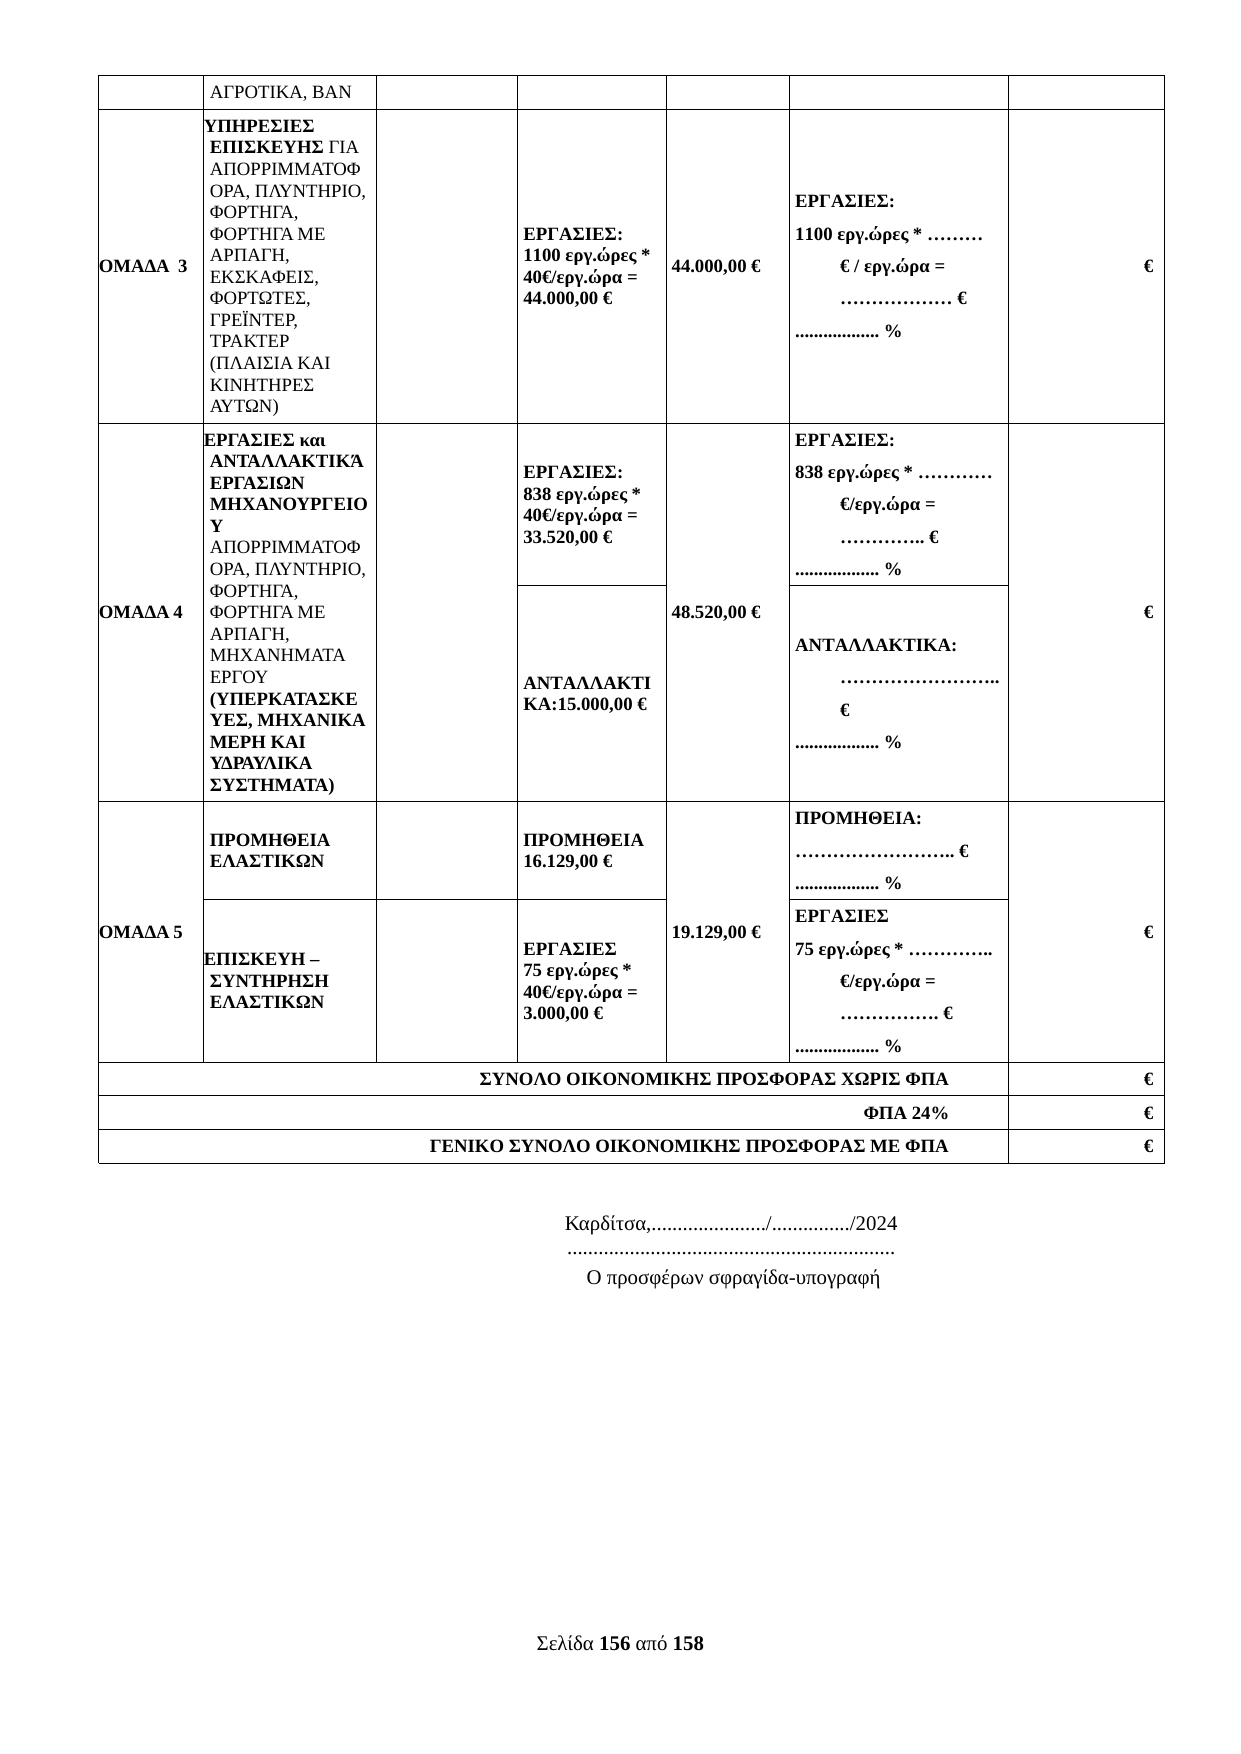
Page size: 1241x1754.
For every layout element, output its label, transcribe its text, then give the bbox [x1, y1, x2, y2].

table_cell ΟΜΑΔΑ 5 [99, 802, 203, 1062]
table_cell ΥΠΗΡΕΣΙΕΣ ΕΠΙΣΚΕΥΗΣ ΓΙΑ ΑΠΟΡΡΙΜΜΑΤΟΦΟΡΑ, ΠΛΥΝΤΗΡΙΟ, ΦΟΡΤΗΓΑ, ΦΟΡΤΗΓΑ ΜΕ ΑΡΠΑΓΗ, ΕΚΣΚΑΦΕΙΣ, ΦΟΡΤΩΤΕΣ, ΓΡΕΪΝΤΕΡ, ΤΡΑΚΤΕΡ (ΠΛΑΙΣΙΑ ΚΑΙ ΚΙΝΗΤΗΡΕΣ ΑΥΤΩΝ) [204, 110, 376, 422]
table_cell € [1009, 1063, 1164, 1095]
table_cell € [1009, 110, 1164, 422]
table_cell ΓΕΝΙΚΟ ΣΥΝΟΛΟ ΟΙΚΟΝΟΜΙΚΗΣ ΠΡΟΣΦΟΡΑΣ ΜΕ ΦΠΑ [99, 1130, 1008, 1162]
table_cell ΕΡΓΑΣΙΕΣ 75 εργ.ώρες * 40€/εργ.ώρα = 3.000,00 € [518, 900, 666, 1062]
table_cell [790, 76, 1008, 108]
table_cell ΠΡΟΜΗΘΕΙΑ 16.129,00 € [518, 802, 666, 899]
list ............................................................... [328, 1235, 1134, 1259]
table_cell ΕΡΓΑΣΙΕΣ: 1100 εργ.ώρες * 40€/εργ.ώρα = 44.000,00 € [518, 110, 666, 422]
table_cell ΕΠΙΣΚΕΥΗ – ΣΥΝΤΗΡΗΣΗ ΕΛΑΣΤΙΚΩΝ [204, 900, 376, 1062]
table_cell 44.000,00 € [667, 110, 789, 422]
table_cell ΠΡΟΜΗΘΕΙΑ: …………………….. € .................. % [790, 802, 1008, 899]
table_cell ΟΜΑΔΑ 3 [99, 110, 203, 422]
table_cell € [1009, 1096, 1164, 1129]
table_cell 19.129,00 € [667, 802, 789, 1062]
table_cell ΣΥΝΟΛΟ ΟΙΚΟΝΟΜΙΚΗΣ ΠΡΟΣΦΟΡΑΣ ΧΩΡΙΣ ΦΠΑ [99, 1063, 1008, 1095]
table_cell ΠΡΟΜΗΘΕΙΑ ΕΛΑΣΤΙΚΩΝ [204, 802, 376, 899]
table_cell [377, 76, 517, 108]
table_cell [1009, 76, 1164, 108]
table_cell [377, 110, 517, 422]
table_cell ΕΡΓΑΣΙΕΣ: 838 εργ.ώρες * 40€/εργ.ώρα = 33.520,00 € [518, 424, 666, 585]
table_cell 48.520,00 € [667, 424, 789, 801]
table_cell [518, 76, 666, 108]
table_cell ΦΠΑ 24% [99, 1096, 1008, 1129]
table_cell [377, 802, 517, 899]
table_cell € [1009, 1130, 1164, 1162]
table_cell ΕΡΓΑΣΙΕΣ 75 εργ.ώρες * …………..€/εργ.ώρα = ……………. € .................. % [790, 900, 1008, 1062]
table_cell ΕΡΓΑΣΙΕΣ: 838 εργ.ώρες * ………… €/εργ.ώρα = ………….. € .................. % [790, 424, 1008, 585]
table_cell ΑΓΡΟΤΙΚΑ, ΒΑΝ [204, 76, 376, 108]
table_cell ΑΝΤΑΛΛΑΚΤΙΚΑ: …………………….. € .................. % [790, 586, 1008, 801]
table_cell ΕΡΓΑΣΙΕΣ και ΑΝΤΑΛΛΑΚΤΙΚΆ ΕΡΓΑΣΙΩΝ ΜΗΧΑΝΟΥΡΓΕΙΟΥ ΑΠΟΡΡΙΜΜΑΤΟΦΟΡΑ, ΠΛΥΝΤΗΡΙΟ, ΦΟΡΤΗΓΑ, ΦΟΡΤΗΓΑ ΜΕ ΑΡΠΑΓΗ, ΜΗΧΑΝΗΜΑΤΑ ΕΡΓΟΥ (ΥΠΕΡΚΑΤΑΣΚΕΥΕΣ, ΜΗΧΑΝΙΚΑ ΜΕΡΗ ΚΑΙ ΥΔΡΑΥΛΙΚΑ ΣΥΣΤΗΜΑΤΑ) [204, 424, 376, 801]
table_cell ΑΝΤΑΛΛΑΚΤΙΚΑ:15.000,00 € [518, 586, 666, 801]
list Καρδίτσα,....................../.............../2024 [328, 1211, 1134, 1235]
table_cell [99, 76, 203, 108]
table_cell [667, 76, 789, 108]
list Ο προσφέρων σφραγίδα-υπογραφή [328, 1265, 1134, 1289]
table_cell ΕΡΓΑΣΙΕΣ: 1100 εργ.ώρες * ……… € / εργ.ώρα = ……………… € .................. % [790, 110, 1008, 422]
table_cell € [1009, 802, 1164, 1062]
table_cell [377, 424, 517, 801]
table_cell [377, 900, 517, 1062]
table_cell ΟΜΑΔΑ 4 [99, 424, 203, 801]
table_cell € [1009, 424, 1164, 801]
